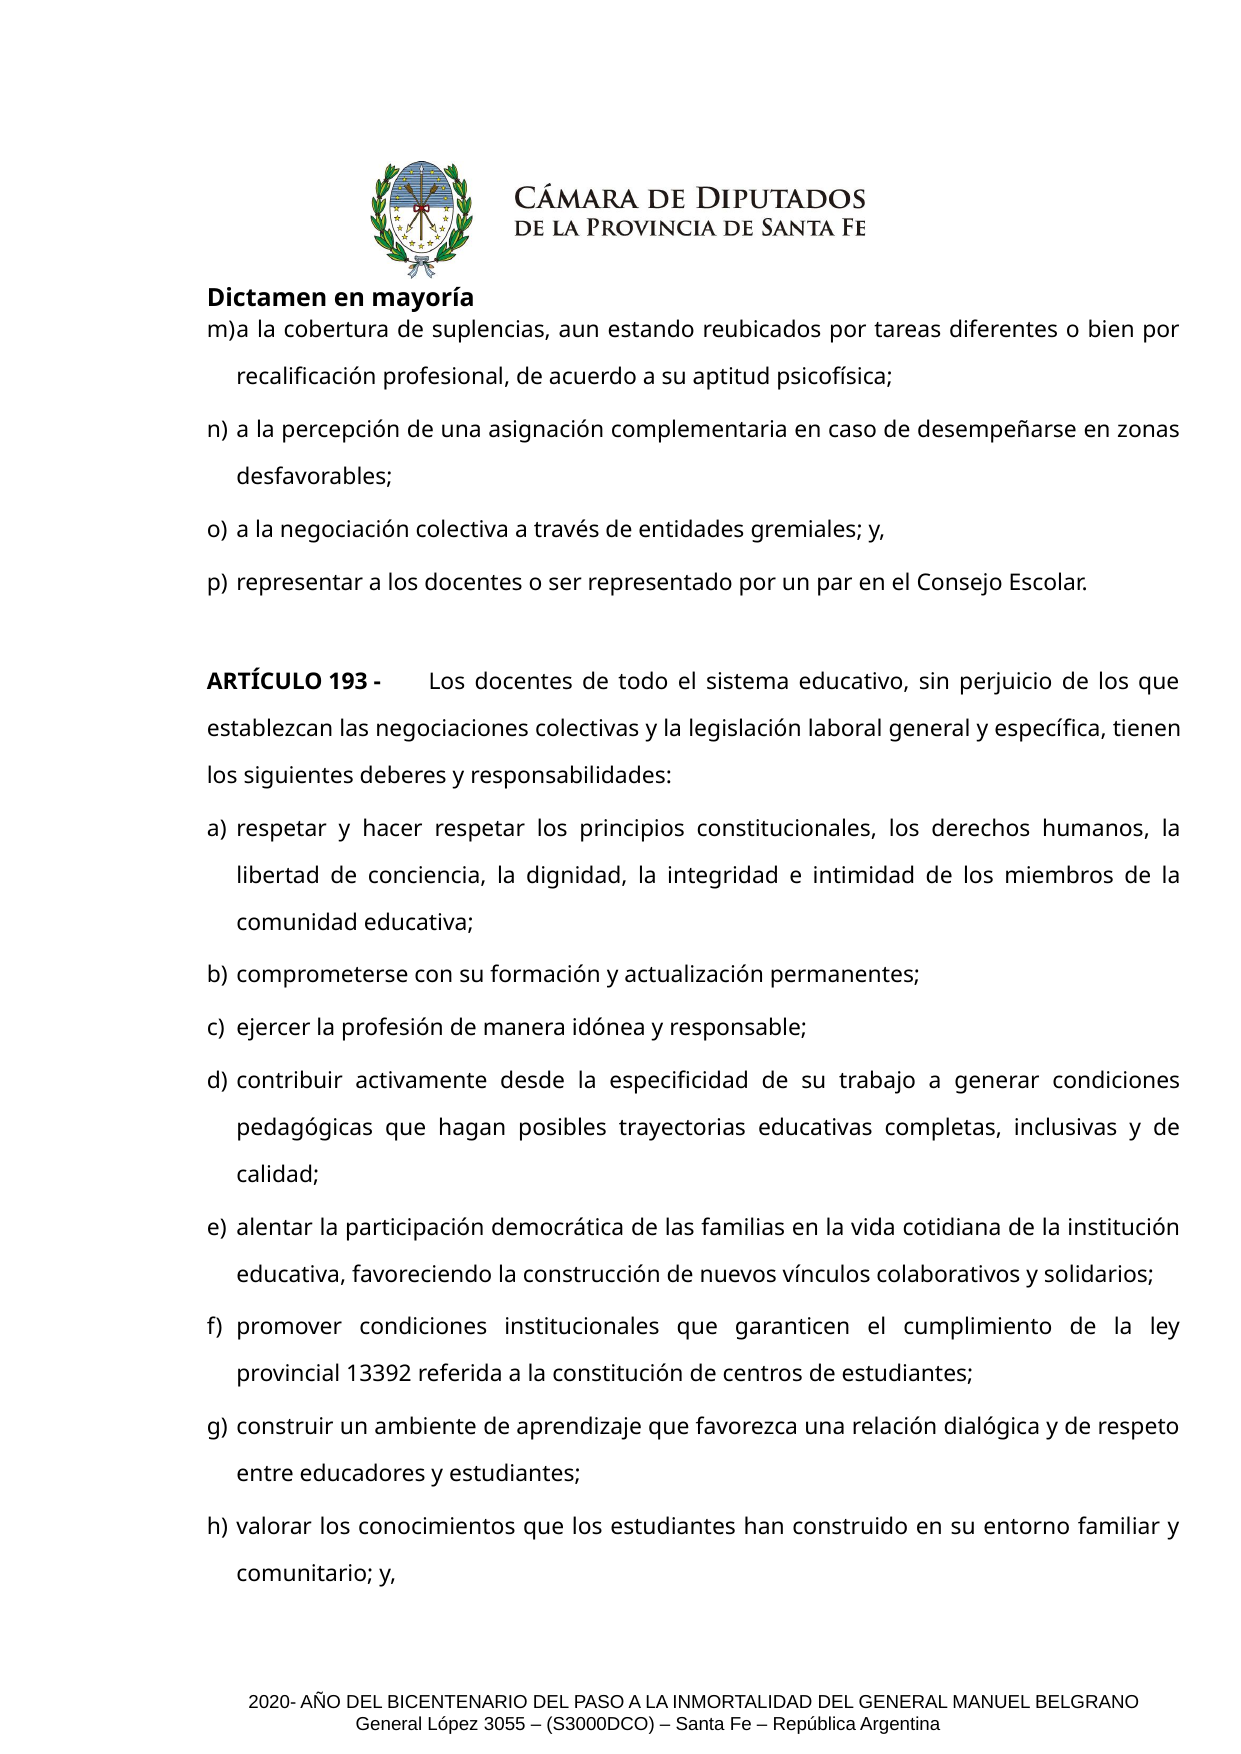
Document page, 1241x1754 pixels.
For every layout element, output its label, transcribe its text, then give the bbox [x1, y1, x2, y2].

list promover condiciones institucionales que garanticen el cumplimiento de la ley provincial 13392 referida a la constitución de centros de estudiantes; [207, 1310, 1181, 1388]
picture [370, 161, 866, 283]
list alentar la participación democrática de las familias en la vida cotidiana de la institución educativa, favoreciendo la construcción de nuevos vínculos colaborativos y solidarios; [207, 1211, 1181, 1289]
list Los docentes de todo el sistema educativo, sin perjuicio de los que establezcan las negociaciones colectivas y la legislación laboral general y especíﬁca, tienen los siguientes deberes y responsabilidades: [207, 665, 1181, 790]
list a la negociación colectiva a través de entidades gremiales; y, [207, 513, 1181, 544]
list representar a los docentes o ser representado por un par en el Consejo Escolar. [207, 566, 1181, 597]
list contribuir activamente desde la especificidad de su trabajo a generar condiciones pedagógicas que hagan posibles trayectorias educativas completas, inclusivas y de calidad; [207, 1064, 1181, 1189]
list ejercer la profesión de manera idónea y responsable; [207, 1011, 1181, 1042]
list valorar los conocimientos que los estudiantes han construido en su entorno familiar y comunitario; y, [207, 1510, 1181, 1588]
list a la cobertura de suplencias, aun estando reubicados por tareas diferentes o bien por recalificación profesional, de acuerdo a su aptitud psicofísica; [207, 313, 1181, 392]
list comprometerse con su formación y actualización permanentes; [207, 958, 1181, 990]
list construir un ambiente de aprendizaje que favorezca una relación dialógica y de respeto entre educadores y estudiantes; [207, 1410, 1181, 1488]
list respetar y hacer respetar los principios constitucionales, los derechos humanos, la libertad de conciencia, la dignidad, la integridad e intimidad de los miembros de la comunidad educativa; [207, 812, 1181, 937]
list a la percepción de una asignación complementaria en caso de desempeñarse en zonas desfavorables; [207, 413, 1181, 491]
